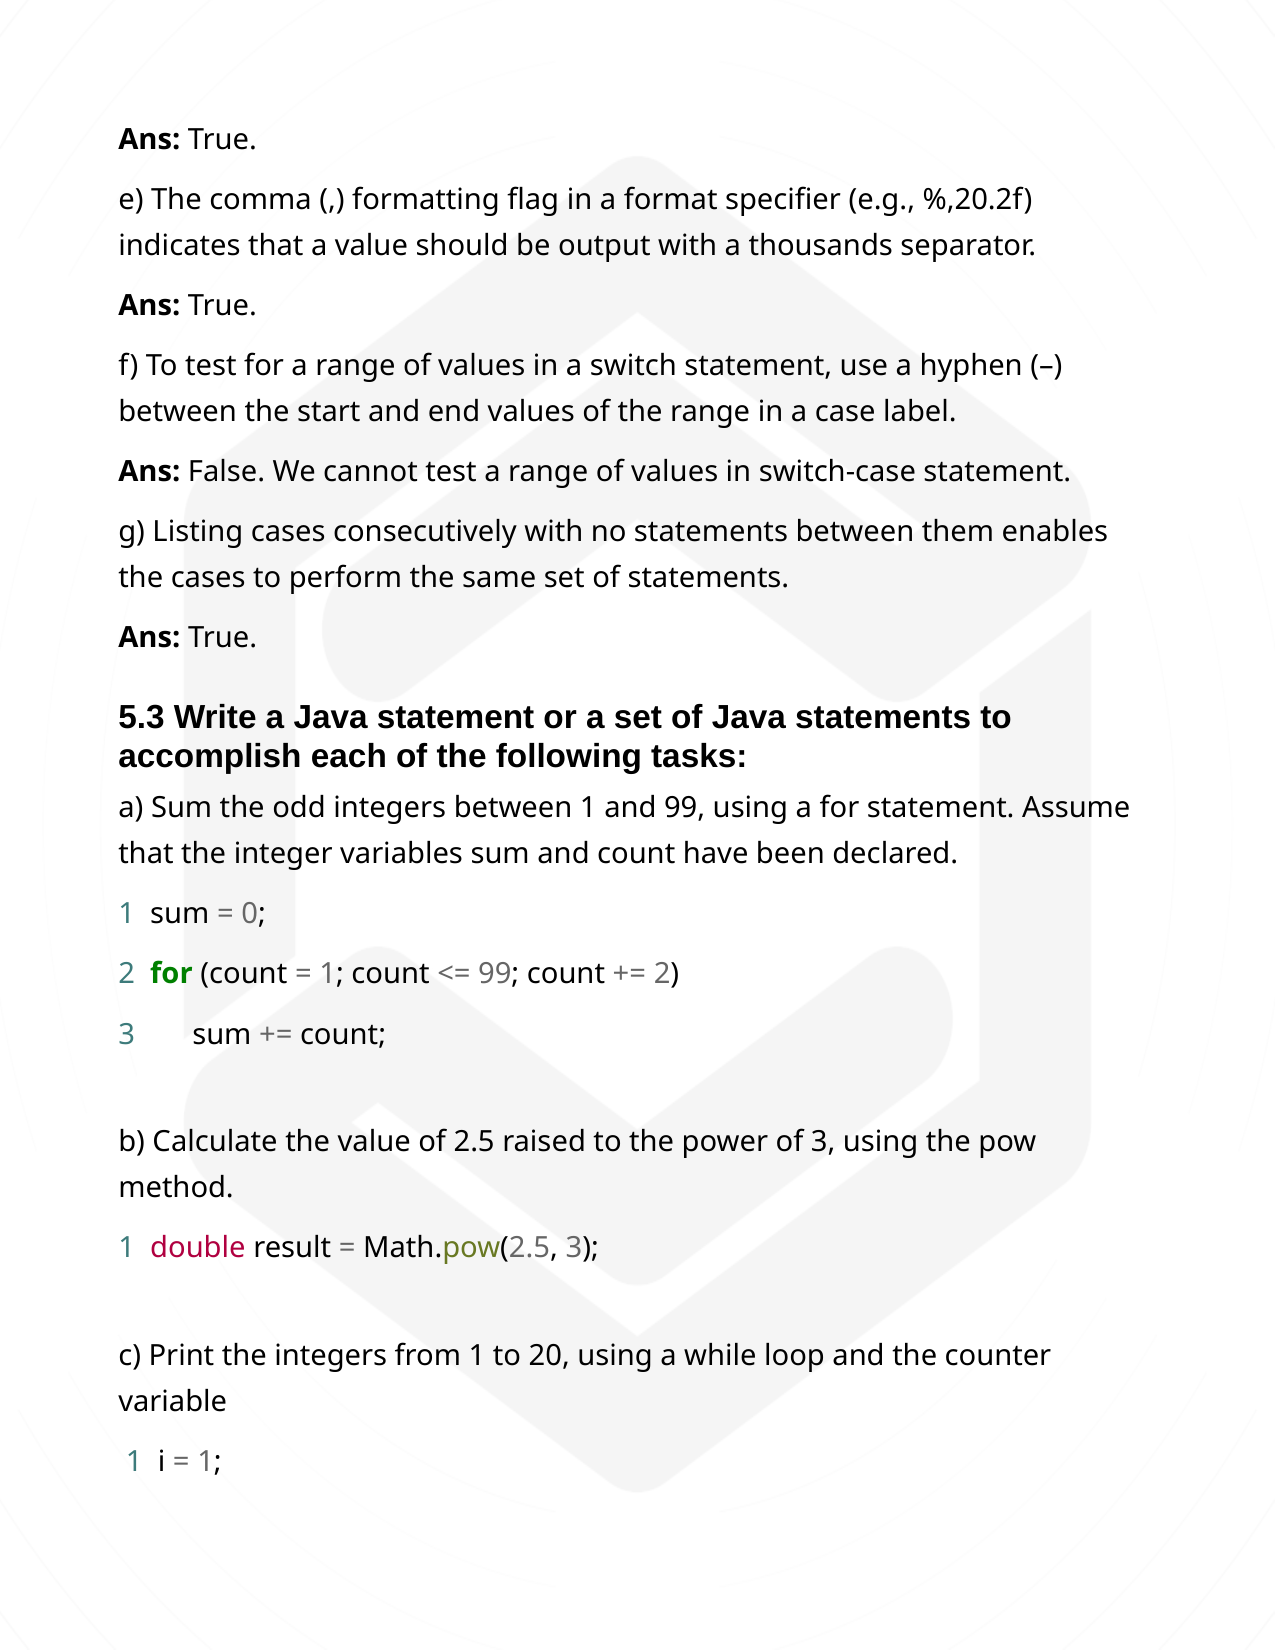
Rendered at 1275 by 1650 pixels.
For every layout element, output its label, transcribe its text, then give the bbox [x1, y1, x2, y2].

text Ans: True. [118, 118, 1157, 158]
text b) Calculate the value of 2.5 raised to the power of 3, using the pow method. [118, 1121, 1157, 1206]
text Ans: False. We cannot test a range of values in switch-case statement. [118, 450, 1157, 490]
text 1 i = 1; [118, 1440, 1157, 1480]
text f) To test for a range of values in a switch statement, use a hyphen (–) between the start and end values of the range in a case label. [118, 344, 1157, 430]
text 1 double result = Math.pow(2.5, 3); [118, 1227, 1157, 1266]
text e) The comma (,) formatting flag in a format specifier (e.g., %,20.2f) indicates that a value should be output with a thousands separator. [118, 178, 1157, 264]
text g) Listing cases consecutively with no statements between them enables the cases to perform the same set of statements. [118, 510, 1157, 596]
text 3 sum += count; [118, 1013, 1157, 1053]
text a) Sum the odd integers between 1 and 99, using a for statement. Assume that the integer variables sum and count have been declared. [118, 787, 1157, 872]
text Ans: True. [118, 284, 1157, 324]
text Ans: True. [118, 616, 1157, 656]
subtitle 5.3 Write a Java statement or a set of Java statements to accomplish each of the following tasks: [118, 697, 1157, 774]
text 2 for (count = 1; count <= 99; count += 2) [118, 953, 1157, 992]
text 1 sum = 0; [118, 892, 1157, 932]
text c) Print the integers from 1 to 20, using a while loop and the counter variable [118, 1334, 1157, 1420]
